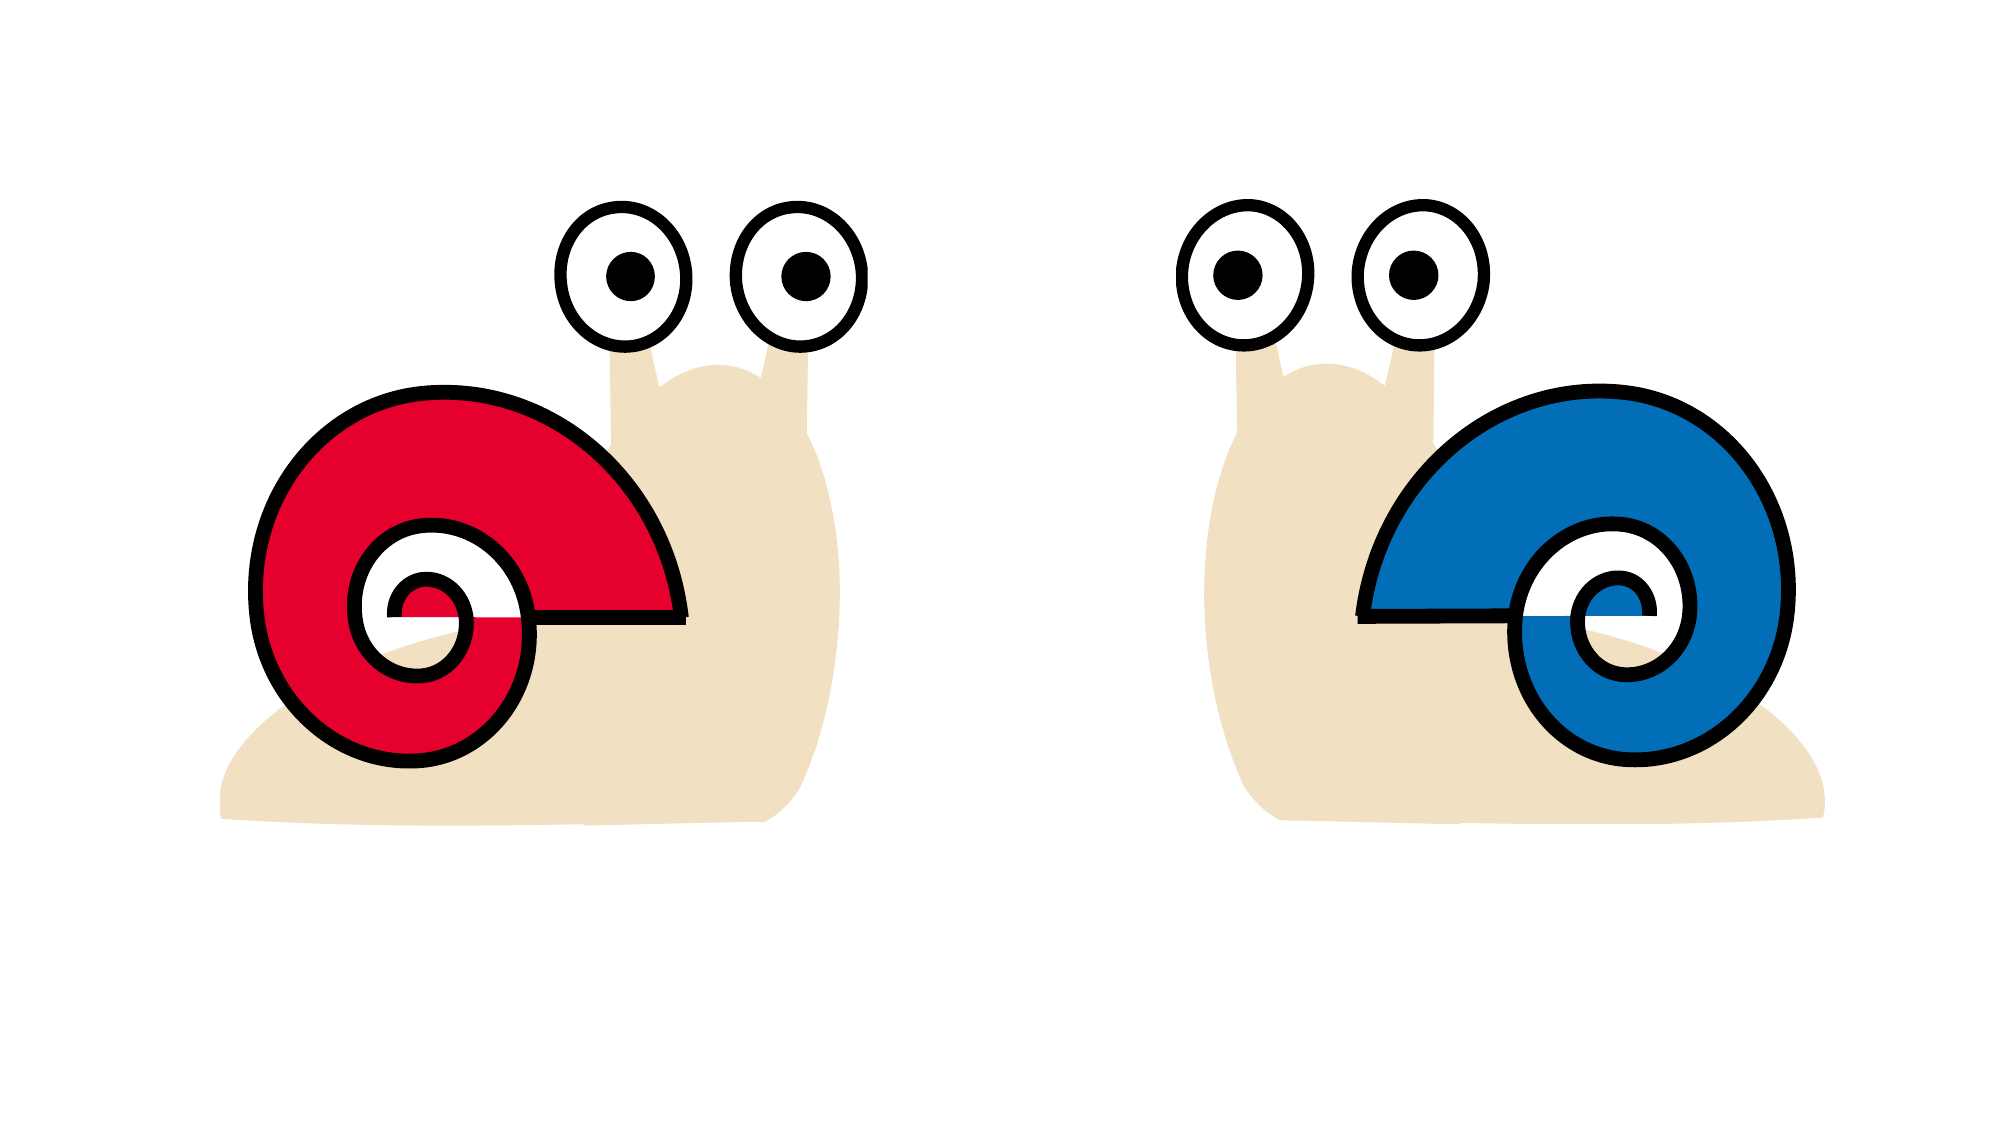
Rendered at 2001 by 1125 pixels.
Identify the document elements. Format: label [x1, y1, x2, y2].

picture [1176, 199, 1826, 824]
picture [219, 199, 868, 826]
